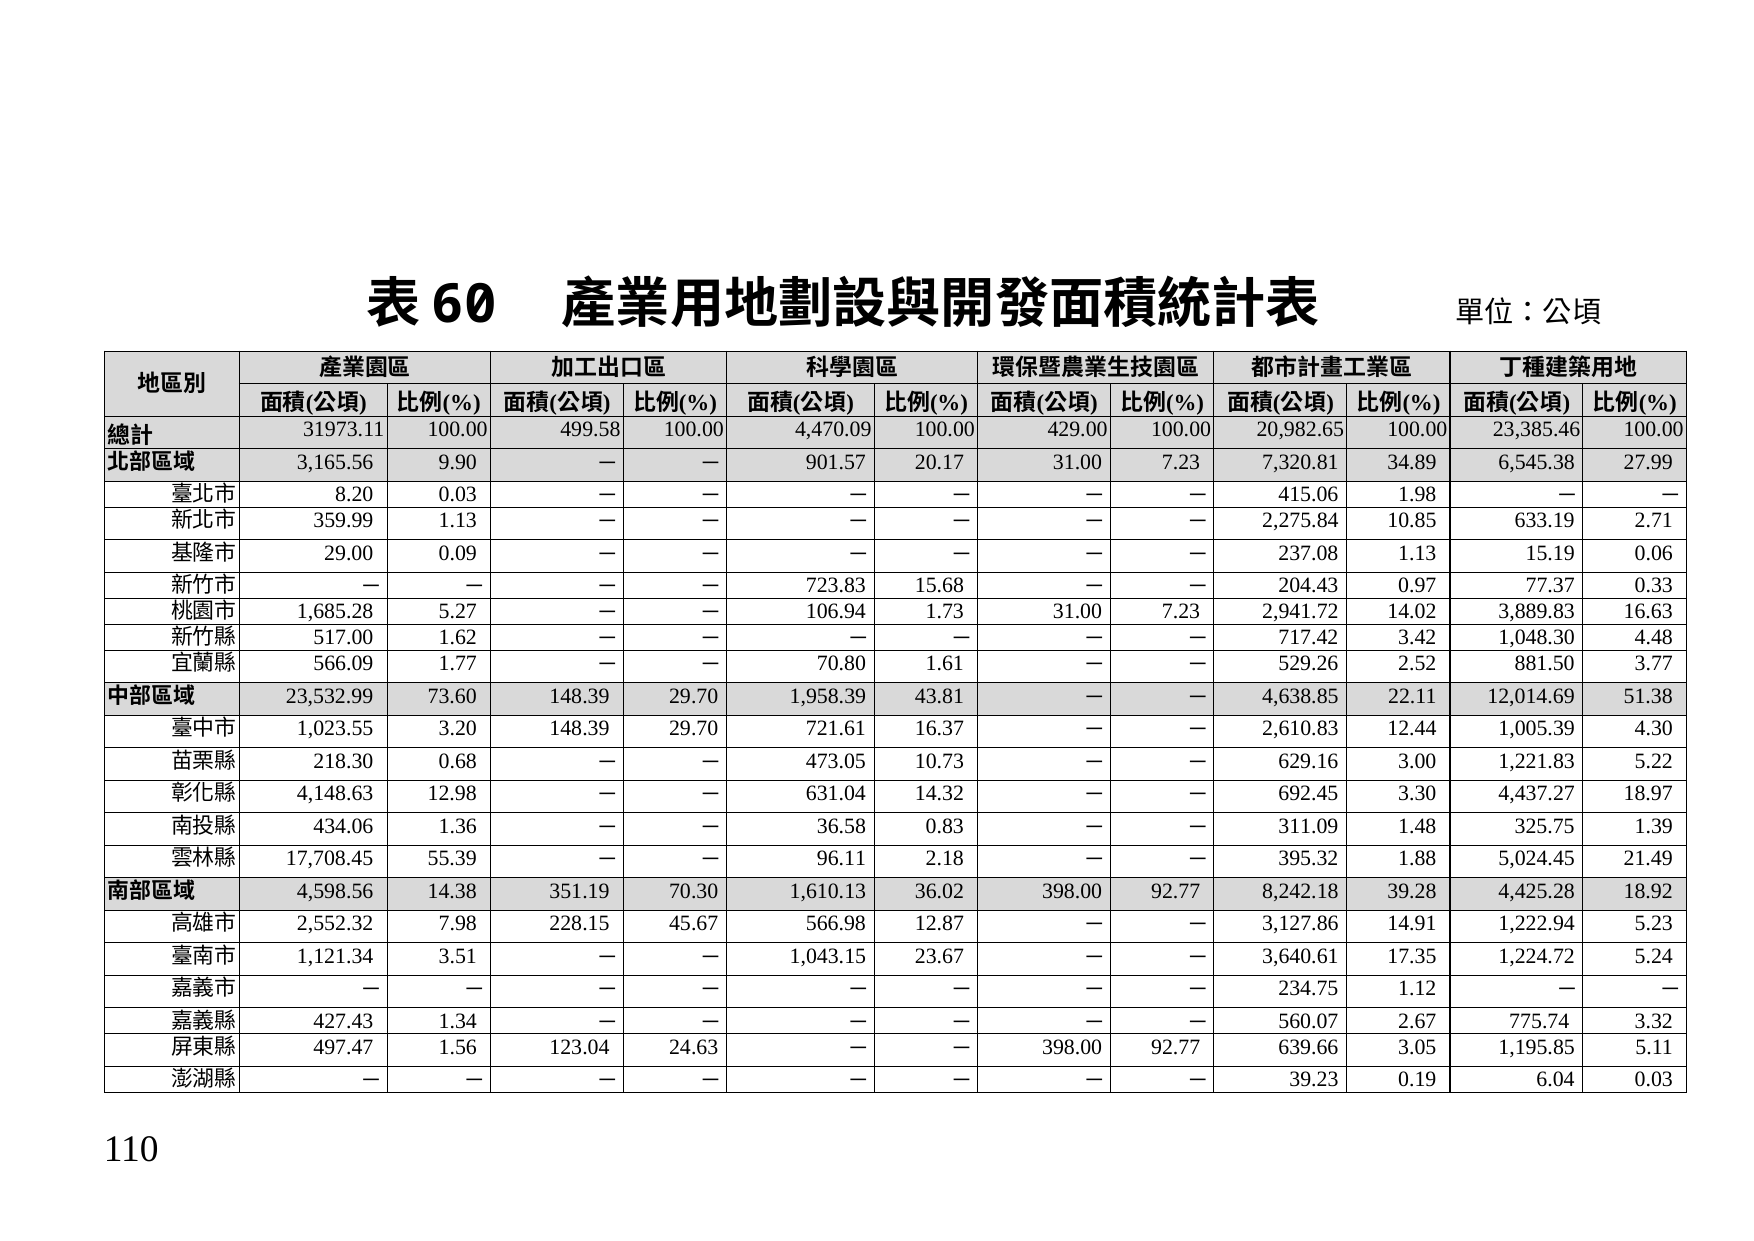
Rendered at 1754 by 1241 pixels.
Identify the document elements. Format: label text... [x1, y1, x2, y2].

table_cell 5.24 [1583, 943, 1686, 975]
table_cell ─ [1111, 482, 1213, 507]
table_cell ─ [491, 625, 623, 650]
table_cell 1,222.94 [1451, 911, 1582, 942]
table_cell ─ [875, 1034, 977, 1066]
table_cell 5.27 [388, 599, 490, 624]
table_cell 311.09 [1214, 813, 1346, 845]
table_cell ─ [978, 1067, 1110, 1092]
table_cell 屏東縣 [105, 1034, 239, 1066]
table_cell 639.66 [1214, 1034, 1346, 1066]
table_cell 100.00 [1111, 417, 1213, 448]
table_cell ─ [1111, 651, 1213, 682]
table_cell ─ [978, 508, 1110, 539]
table_cell 17.35 [1347, 943, 1449, 975]
table_cell 723.83 [727, 573, 874, 598]
table_cell ─ [727, 1034, 874, 1066]
table_cell ─ [491, 748, 623, 780]
table_cell ─ [978, 482, 1110, 507]
table_cell 529.26 [1214, 651, 1346, 682]
table_cell ─ [491, 943, 623, 975]
table_cell ─ [978, 781, 1110, 812]
table_cell ─ [624, 1067, 726, 1092]
table_cell ─ [624, 976, 726, 1007]
table_cell ─ [624, 449, 726, 481]
table_cell 新竹縣 [105, 625, 239, 650]
table_cell 633.19 [1451, 508, 1582, 539]
table_cell ─ [624, 508, 726, 539]
table_cell 1.98 [1347, 482, 1449, 507]
table_cell ─ [491, 1067, 623, 1092]
table_cell ─ [978, 683, 1110, 715]
table_cell ─ [1111, 540, 1213, 572]
table_cell ─ [491, 1008, 623, 1033]
table_cell 18.92 [1583, 878, 1686, 910]
table_cell 427.43 [240, 1008, 387, 1033]
table_cell 4.30 [1583, 716, 1686, 747]
table_cell 面積(公頃) [491, 384, 623, 416]
table_cell 351.19 [491, 878, 623, 910]
table_cell 0.33 [1583, 573, 1686, 598]
table_cell 434.06 [240, 813, 387, 845]
table_cell ─ [624, 651, 726, 682]
table_cell 497.47 [240, 1034, 387, 1066]
table_cell 100.00 [1583, 417, 1686, 448]
table_cell 31.00 [978, 599, 1110, 624]
table_cell ─ [624, 846, 726, 877]
table_cell 96.11 [727, 846, 874, 877]
table_cell 2.67 [1347, 1008, 1449, 1033]
table_cell 398.00 [978, 1034, 1110, 1066]
table_cell 7.23 [1111, 599, 1213, 624]
table_cell 1.61 [875, 651, 977, 682]
table_cell 1,023.55 [240, 716, 387, 747]
table_cell 16.37 [875, 716, 977, 747]
table_cell 0.06 [1583, 540, 1686, 572]
table_cell 彰化縣 [105, 781, 239, 812]
table_cell ─ [1111, 781, 1213, 812]
table_cell 34.89 [1347, 449, 1449, 481]
table_cell 14.02 [1347, 599, 1449, 624]
table_cell 中部區域 [105, 683, 239, 715]
table_cell ─ [875, 625, 977, 650]
table_cell 比例(%) [388, 384, 490, 416]
table_cell ─ [978, 651, 1110, 682]
table_cell 4,425.28 [1451, 878, 1582, 910]
table_cell 1,005.39 [1451, 716, 1582, 747]
table_cell ─ [624, 943, 726, 975]
table_cell 100.00 [624, 417, 726, 448]
table_cell 嘉義市 [105, 976, 239, 1007]
table_cell ─ [727, 625, 874, 650]
table_cell 3.32 [1583, 1008, 1686, 1033]
table_cell ─ [240, 573, 387, 598]
table_cell 24.63 [624, 1034, 726, 1066]
table_cell 2.71 [1583, 508, 1686, 539]
table_cell 123.04 [491, 1034, 623, 1066]
table_cell 43.81 [875, 683, 977, 715]
table_cell ─ [978, 573, 1110, 598]
table_cell 2.18 [875, 846, 977, 877]
table_cell ─ [388, 573, 490, 598]
table_cell 717.42 [1214, 625, 1346, 650]
table_cell 2,275.84 [1214, 508, 1346, 539]
table_cell 39.28 [1347, 878, 1449, 910]
table_cell 92.77 [1111, 878, 1213, 910]
table_cell 6,545.38 [1451, 449, 1582, 481]
table_cell ─ [978, 540, 1110, 572]
table_cell ─ [491, 651, 623, 682]
table_cell ─ [624, 482, 726, 507]
table_cell 77.37 [1451, 573, 1582, 598]
table_cell ─ [491, 599, 623, 624]
table_cell 1.13 [1347, 540, 1449, 572]
table_cell 0.68 [388, 748, 490, 780]
table_cell 12.44 [1347, 716, 1449, 747]
table_cell 429.00 [978, 417, 1110, 448]
table_cell 1,224.72 [1451, 943, 1582, 975]
table_cell 5,024.45 [1451, 846, 1582, 877]
table_cell ─ [1111, 976, 1213, 1007]
table_cell ─ [978, 813, 1110, 845]
table_cell 桃園市 [105, 599, 239, 624]
table_cell ─ [1451, 976, 1582, 1007]
table_cell 31973.11 [240, 417, 387, 448]
table_cell ─ [1111, 573, 1213, 598]
table_cell 7.98 [388, 911, 490, 942]
table_cell ─ [727, 976, 874, 1007]
table_cell 204.43 [1214, 573, 1346, 598]
table_cell ─ [491, 573, 623, 598]
table_cell 1.39 [1583, 813, 1686, 845]
table_cell 70.30 [624, 878, 726, 910]
table_cell 31.00 [978, 449, 1110, 481]
table_cell 566.98 [727, 911, 874, 942]
table_cell ─ [624, 573, 726, 598]
table_cell 1.34 [388, 1008, 490, 1033]
table_cell 4,598.56 [240, 878, 387, 910]
table_header 都市計畫工業區 [1214, 352, 1449, 383]
table_cell 3.20 [388, 716, 490, 747]
table_cell 4,148.63 [240, 781, 387, 812]
table_cell ─ [727, 1067, 874, 1092]
table_cell ─ [978, 976, 1110, 1007]
table_cell 南投縣 [105, 813, 239, 845]
table_cell 雲林縣 [105, 846, 239, 877]
table_cell 100.00 [388, 417, 490, 448]
table_cell 398.00 [978, 878, 1110, 910]
table_cell 1,958.39 [727, 683, 874, 715]
table_cell 6.04 [1451, 1067, 1582, 1092]
table_cell 1,221.83 [1451, 748, 1582, 780]
table_cell ─ [491, 976, 623, 1007]
table_cell 15.68 [875, 573, 977, 598]
table_cell 631.04 [727, 781, 874, 812]
table_cell 1.62 [388, 625, 490, 650]
table_cell 苗栗縣 [105, 748, 239, 780]
table_cell 148.39 [491, 683, 623, 715]
table_cell 29.70 [624, 683, 726, 715]
table_cell 92.77 [1111, 1034, 1213, 1066]
table_header 科學園區 [727, 352, 977, 383]
table_cell ─ [491, 813, 623, 845]
table_cell ─ [727, 508, 874, 539]
table_cell ─ [978, 716, 1110, 747]
table_cell 415.06 [1214, 482, 1346, 507]
table_header 產業園區 [240, 352, 490, 383]
table_cell 473.05 [727, 748, 874, 780]
table_cell 20,982.65 [1214, 417, 1346, 448]
table_cell 2,552.32 [240, 911, 387, 942]
table_cell 比例(%) [1583, 384, 1686, 416]
table_cell 1.36 [388, 813, 490, 845]
table_cell ─ [978, 911, 1110, 942]
table_cell 面積(公頃) [727, 384, 874, 416]
table_cell 澎湖縣 [105, 1067, 239, 1092]
table_cell 1,685.28 [240, 599, 387, 624]
table_cell ─ [1111, 625, 1213, 650]
table_cell 29.70 [624, 716, 726, 747]
table_cell 23,532.99 [240, 683, 387, 715]
table_cell 面積(公頃) [240, 384, 387, 416]
table_cell 7,320.81 [1214, 449, 1346, 481]
table_cell 4,437.27 [1451, 781, 1582, 812]
table_cell 新北市 [105, 508, 239, 539]
table_cell 15.19 [1451, 540, 1582, 572]
table_cell 4,470.09 [727, 417, 874, 448]
table_cell 4,638.85 [1214, 683, 1346, 715]
table_cell 3.00 [1347, 748, 1449, 780]
table_header 丁種建築用地 [1451, 352, 1686, 383]
table_cell 395.32 [1214, 846, 1346, 877]
table_cell 12.98 [388, 781, 490, 812]
table_cell 2,941.72 [1214, 599, 1346, 624]
table_cell ─ [978, 625, 1110, 650]
table_cell ─ [978, 1008, 1110, 1033]
table_cell ─ [240, 1067, 387, 1092]
table_cell 629.16 [1214, 748, 1346, 780]
table_cell 8.20 [240, 482, 387, 507]
table_cell 23,385.46 [1451, 417, 1582, 448]
table_cell 比例(%) [624, 384, 726, 416]
table_cell 1,610.13 [727, 878, 874, 910]
table_cell 20.17 [875, 449, 977, 481]
table_cell ─ [978, 846, 1110, 877]
table_cell 7.23 [1111, 449, 1213, 481]
table_cell ─ [388, 976, 490, 1007]
table_cell 359.99 [240, 508, 387, 539]
table_cell ─ [624, 625, 726, 650]
table_cell 16.63 [1583, 599, 1686, 624]
table_cell 218.30 [240, 748, 387, 780]
table_cell 3,640.61 [1214, 943, 1346, 975]
table_cell 3.05 [1347, 1034, 1449, 1066]
table_cell 721.61 [727, 716, 874, 747]
table_cell 0.03 [1583, 1067, 1686, 1092]
table_cell 面積(公頃) [978, 384, 1110, 416]
table_cell 0.09 [388, 540, 490, 572]
table_cell ─ [1111, 813, 1213, 845]
table_cell 高雄市 [105, 911, 239, 942]
table_cell 36.02 [875, 878, 977, 910]
table_cell 775.74 [1451, 1008, 1582, 1033]
table_cell ─ [875, 508, 977, 539]
table_cell ─ [624, 599, 726, 624]
table_cell 0.97 [1347, 573, 1449, 598]
table_cell 5.22 [1583, 748, 1686, 780]
table_cell 21.49 [1583, 846, 1686, 877]
table_cell 1.77 [388, 651, 490, 682]
table_cell 5.11 [1583, 1034, 1686, 1066]
table_cell 499.58 [491, 417, 623, 448]
table_cell 面積(公頃) [1451, 384, 1582, 416]
table_cell 29.00 [240, 540, 387, 572]
table_cell 比例(%) [1111, 384, 1213, 416]
table_cell ─ [875, 1008, 977, 1033]
table_cell 3,165.56 [240, 449, 387, 481]
table_cell 8,242.18 [1214, 878, 1346, 910]
table_cell ─ [624, 781, 726, 812]
table_cell 901.57 [727, 449, 874, 481]
table_cell ─ [1111, 1008, 1213, 1033]
table_cell 比例(%) [1347, 384, 1449, 416]
table_cell ─ [624, 540, 726, 572]
table_cell ─ [1111, 911, 1213, 942]
table_header 環保暨農業生技園區 [978, 352, 1213, 383]
table_cell 55.39 [388, 846, 490, 877]
table_cell 北部區域 [105, 449, 239, 481]
table_cell 27.99 [1583, 449, 1686, 481]
table_cell 14.91 [1347, 911, 1449, 942]
table_cell 1,121.34 [240, 943, 387, 975]
table_cell 9.90 [388, 449, 490, 481]
table_header 加工出口區 [491, 352, 726, 383]
table_cell 881.50 [1451, 651, 1582, 682]
table_cell 22.11 [1347, 683, 1449, 715]
table_cell ─ [1111, 846, 1213, 877]
table_cell ─ [1583, 976, 1686, 1007]
table_cell 2,610.83 [1214, 716, 1346, 747]
table_cell 1,048.30 [1451, 625, 1582, 650]
table_cell 嘉義縣 [105, 1008, 239, 1033]
table_cell 1.88 [1347, 846, 1449, 877]
table_cell ─ [727, 1008, 874, 1033]
table_cell 基隆市 [105, 540, 239, 572]
table_cell 39.23 [1214, 1067, 1346, 1092]
table_cell ─ [1111, 508, 1213, 539]
table_cell 1.56 [388, 1034, 490, 1066]
table_cell ─ [491, 508, 623, 539]
table_cell 228.15 [491, 911, 623, 942]
table_cell 臺北市 [105, 482, 239, 507]
table_cell 234.75 [1214, 976, 1346, 1007]
table_cell 10.73 [875, 748, 977, 780]
table_cell 4.48 [1583, 625, 1686, 650]
table_cell 692.45 [1214, 781, 1346, 812]
table_cell ─ [727, 540, 874, 572]
table_cell 1,043.15 [727, 943, 874, 975]
table_cell ─ [1111, 1067, 1213, 1092]
table_cell 3,127.86 [1214, 911, 1346, 942]
subtitle 表60 產業用地劃設與開發面積統計表 單位：公頃 [103, 226, 1639, 351]
table_cell 南部區域 [105, 878, 239, 910]
table_cell ─ [978, 748, 1110, 780]
table_cell ─ [1451, 482, 1582, 507]
table_cell 0.19 [1347, 1067, 1449, 1092]
table_cell ─ [978, 943, 1110, 975]
table_cell 宜蘭縣 [105, 651, 239, 682]
table_cell 560.07 [1214, 1008, 1346, 1033]
table_cell 1.48 [1347, 813, 1449, 845]
table_cell 73.60 [388, 683, 490, 715]
table_cell 12,014.69 [1451, 683, 1582, 715]
table_cell 臺中市 [105, 716, 239, 747]
table_cell 0.83 [875, 813, 977, 845]
table_cell ─ [491, 540, 623, 572]
table_cell 14.32 [875, 781, 977, 812]
table_cell 23.67 [875, 943, 977, 975]
table_cell ─ [1583, 482, 1686, 507]
table_cell ─ [624, 748, 726, 780]
table_cell 10.85 [1347, 508, 1449, 539]
table_cell 45.67 [624, 911, 726, 942]
table_cell ─ [1111, 943, 1213, 975]
table_cell 新竹市 [105, 573, 239, 598]
table_cell 566.09 [240, 651, 387, 682]
table_cell ─ [491, 781, 623, 812]
table_cell 100.00 [1347, 417, 1449, 448]
table_cell ─ [491, 449, 623, 481]
table_cell ─ [727, 482, 874, 507]
table_cell ─ [491, 846, 623, 877]
table_cell ─ [240, 976, 387, 1007]
table_cell ─ [624, 1008, 726, 1033]
table_cell 3.51 [388, 943, 490, 975]
table_cell 70.80 [727, 651, 874, 682]
table_cell ─ [1111, 716, 1213, 747]
table_cell 12.87 [875, 911, 977, 942]
table_cell 3.77 [1583, 651, 1686, 682]
table_cell 臺南市 [105, 943, 239, 975]
table_cell ─ [875, 1067, 977, 1092]
table_cell 面積(公頃) [1214, 384, 1346, 416]
table_cell 1,195.85 [1451, 1034, 1582, 1066]
table_cell 148.39 [491, 716, 623, 747]
table_cell 36.58 [727, 813, 874, 845]
table_cell 18.97 [1583, 781, 1686, 812]
table_cell ─ [875, 482, 977, 507]
table_cell 1.13 [388, 508, 490, 539]
table_cell ─ [388, 1067, 490, 1092]
table_cell ─ [491, 482, 623, 507]
table_cell 14.38 [388, 878, 490, 910]
table_cell 0.03 [388, 482, 490, 507]
table_cell 1.73 [875, 599, 977, 624]
table_cell 總計 [105, 417, 239, 448]
table_cell 100.00 [875, 417, 977, 448]
table_cell 2.52 [1347, 651, 1449, 682]
table_cell 比例(%) [875, 384, 977, 416]
table_header 地區別 [105, 352, 239, 416]
table_cell 325.75 [1451, 813, 1582, 845]
table_cell 106.94 [727, 599, 874, 624]
table_cell 5.23 [1583, 911, 1686, 942]
table_cell 17,708.45 [240, 846, 387, 877]
table_cell ─ [1111, 683, 1213, 715]
table_cell 51.38 [1583, 683, 1686, 715]
table_cell ─ [875, 540, 977, 572]
table_cell ─ [624, 813, 726, 845]
table_cell 3.42 [1347, 625, 1449, 650]
table_cell 517.00 [240, 625, 387, 650]
table_cell ─ [1111, 748, 1213, 780]
table_cell 1.12 [1347, 976, 1449, 1007]
table_cell ─ [875, 976, 977, 1007]
table_cell 3,889.83 [1451, 599, 1582, 624]
table_cell 3.30 [1347, 781, 1449, 812]
table_cell 237.08 [1214, 540, 1346, 572]
